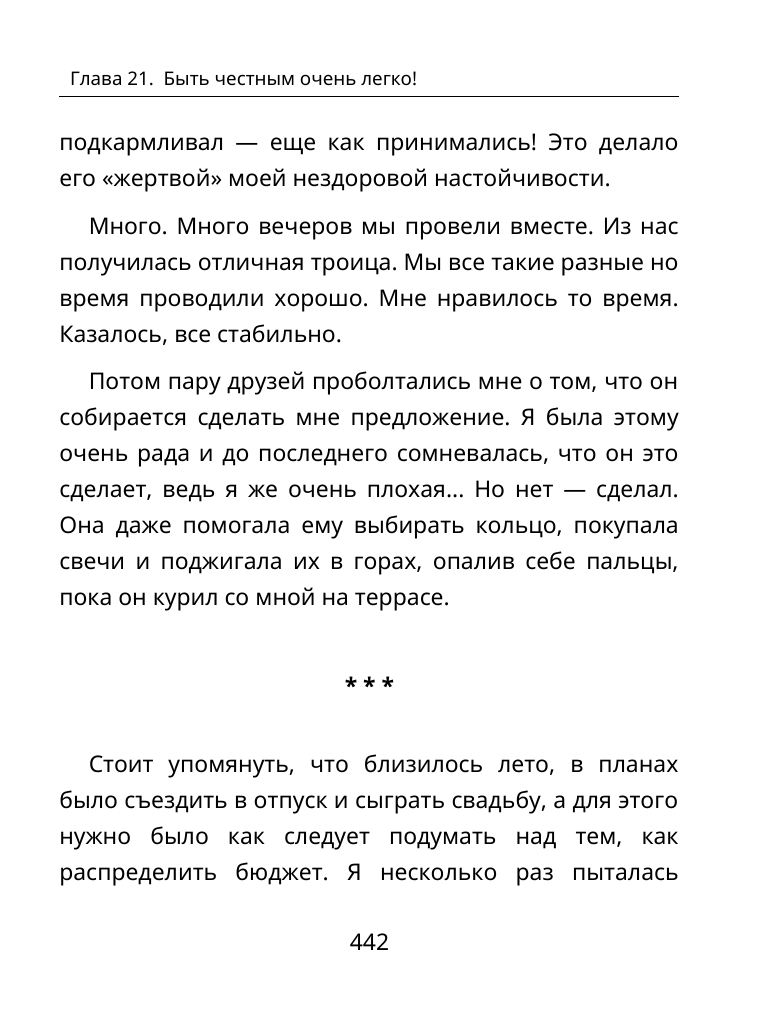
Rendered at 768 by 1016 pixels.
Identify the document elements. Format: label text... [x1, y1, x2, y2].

subtitle * * * [59, 670, 679, 701]
text Стоит упомянуть, что близилось лето, в планах было съездить в отпуск и сыграть свадьбу, а для этого нужно было как следует подумать над тем, как распределить бюджет. Я несколько раз пыталась [59, 748, 679, 887]
text подкармливал — еще как принимались! Это делало его «жертвой» моей нездоровой настойчивости. [59, 126, 679, 193]
text Потом пару друзей проболтались мне о том, что он собирается сделать мне предложение. Я была этому очень рада и до последнего сомневалась, что он это сделает, ведь я же очень плохая... Но нет — сделал. Она даже помогала ему выбирать кольцо, покупала свечи и поджигала их в горах, опалив себе пальцы, пока он курил со мной на террасе. [59, 365, 679, 612]
text Много. Много вечеров мы провели вместе. Из нас получилась отличная троица. Мы все такие разные но время проводили хорошо. Мне нравилось то время. Казалось, все стабильно. [59, 210, 679, 349]
